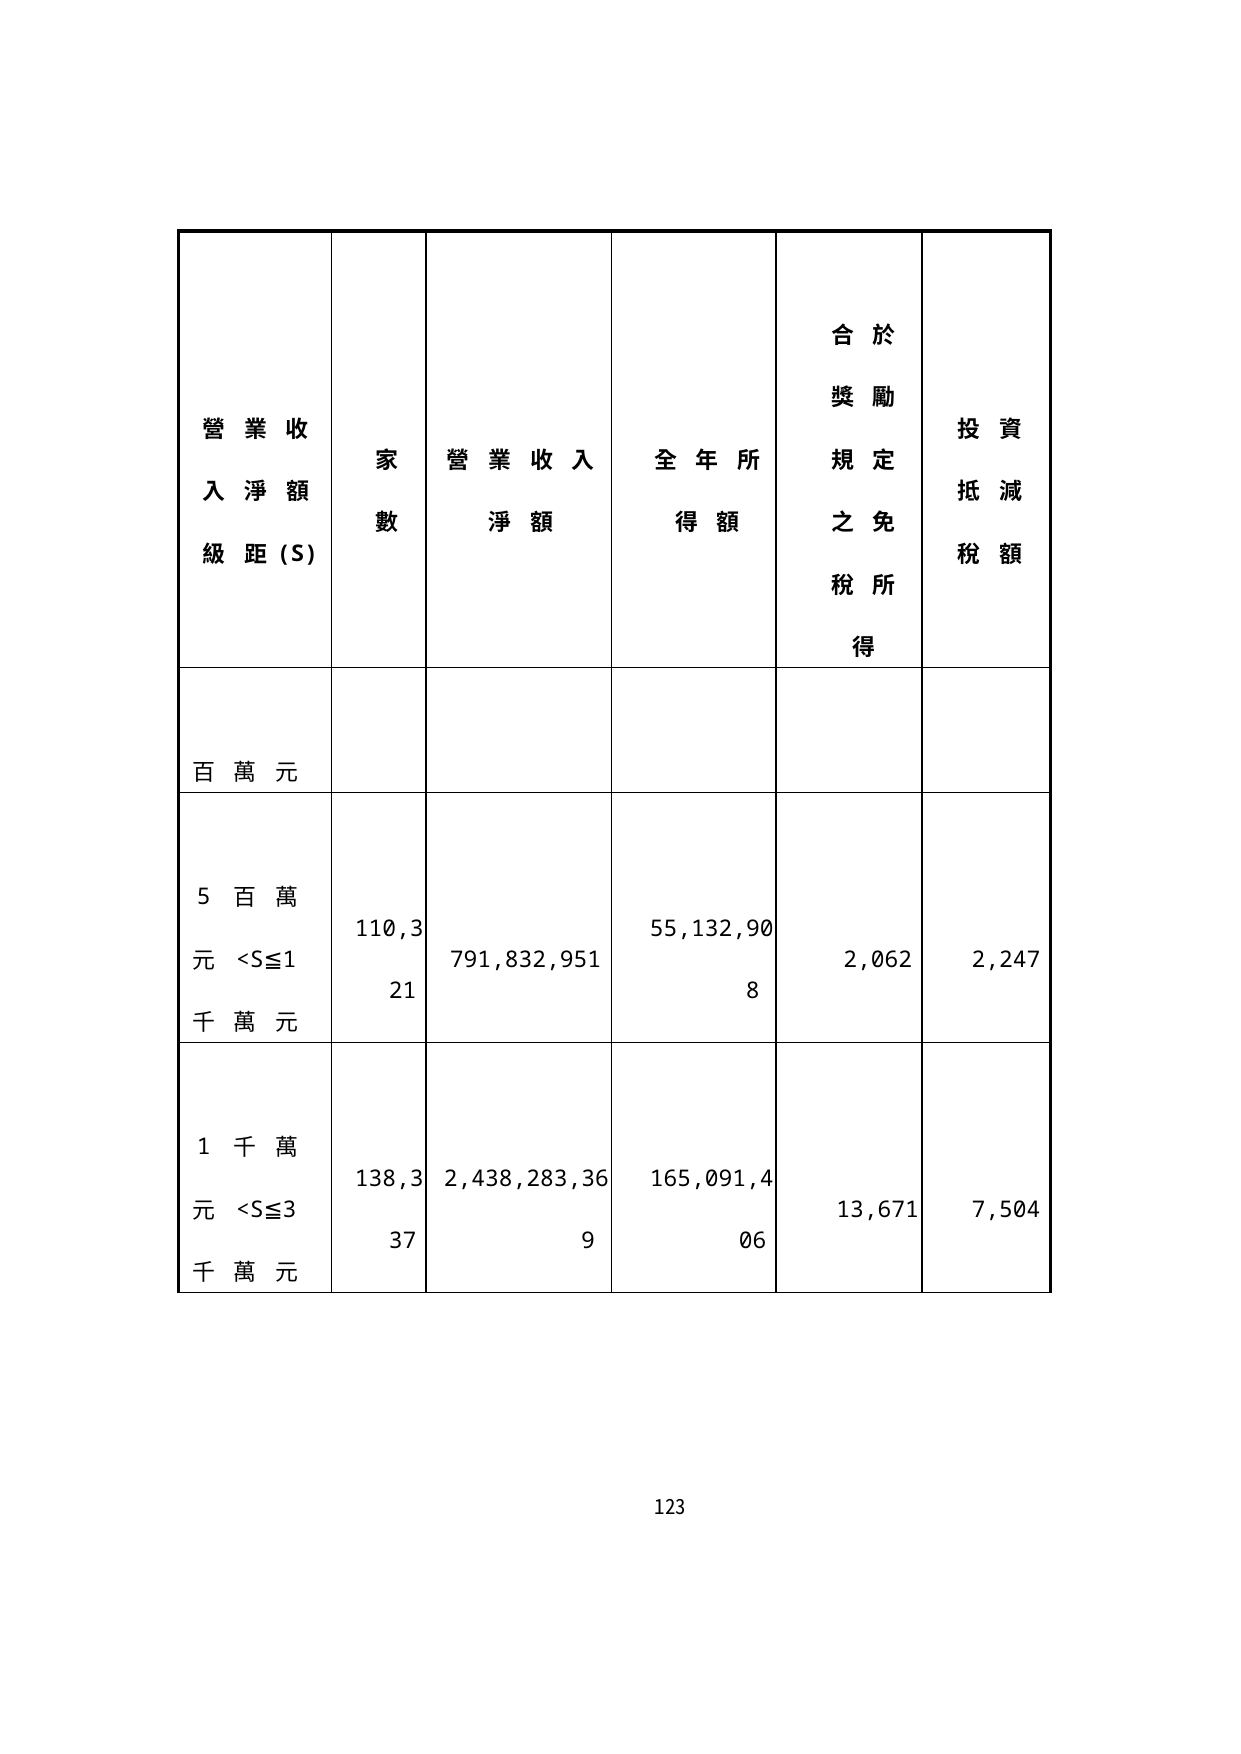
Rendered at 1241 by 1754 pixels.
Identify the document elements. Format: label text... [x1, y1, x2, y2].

table_cell [612, 668, 775, 792]
table_cell 1千萬元<S≦3千萬元 [180, 1043, 331, 1292]
table_cell [923, 668, 1049, 792]
table_cell 138,337 [332, 1043, 425, 1292]
table_cell [427, 668, 611, 792]
table_cell 2,247 [923, 793, 1049, 1042]
table_cell 7,504 [923, 1043, 1049, 1292]
table_header 營業收入淨額級距(S) [180, 233, 331, 667]
table_cell [332, 668, 425, 792]
table_cell 百萬元 [180, 668, 331, 792]
table_header 全年所得額 [612, 233, 775, 667]
table_cell 5百萬元<S≦1千萬元 [180, 793, 331, 1042]
table_cell 2,438,283,369 [427, 1043, 611, 1292]
table_cell [777, 668, 921, 792]
table_cell 165,091,406 [612, 1043, 775, 1292]
table_header 投資抵減稅額 [923, 233, 1049, 667]
table_cell 13,671 [777, 1043, 921, 1292]
table_cell 2,062 [777, 793, 921, 1042]
table_cell 110,321 [332, 793, 425, 1042]
table_cell 791,832,951 [427, 793, 611, 1042]
table_cell 55,132,908 [612, 793, 775, 1042]
table_header 家數 [332, 233, 425, 667]
table_header 合於獎勵規定之免稅所得 [777, 233, 921, 667]
table_header 營業收入淨額 [427, 233, 611, 667]
